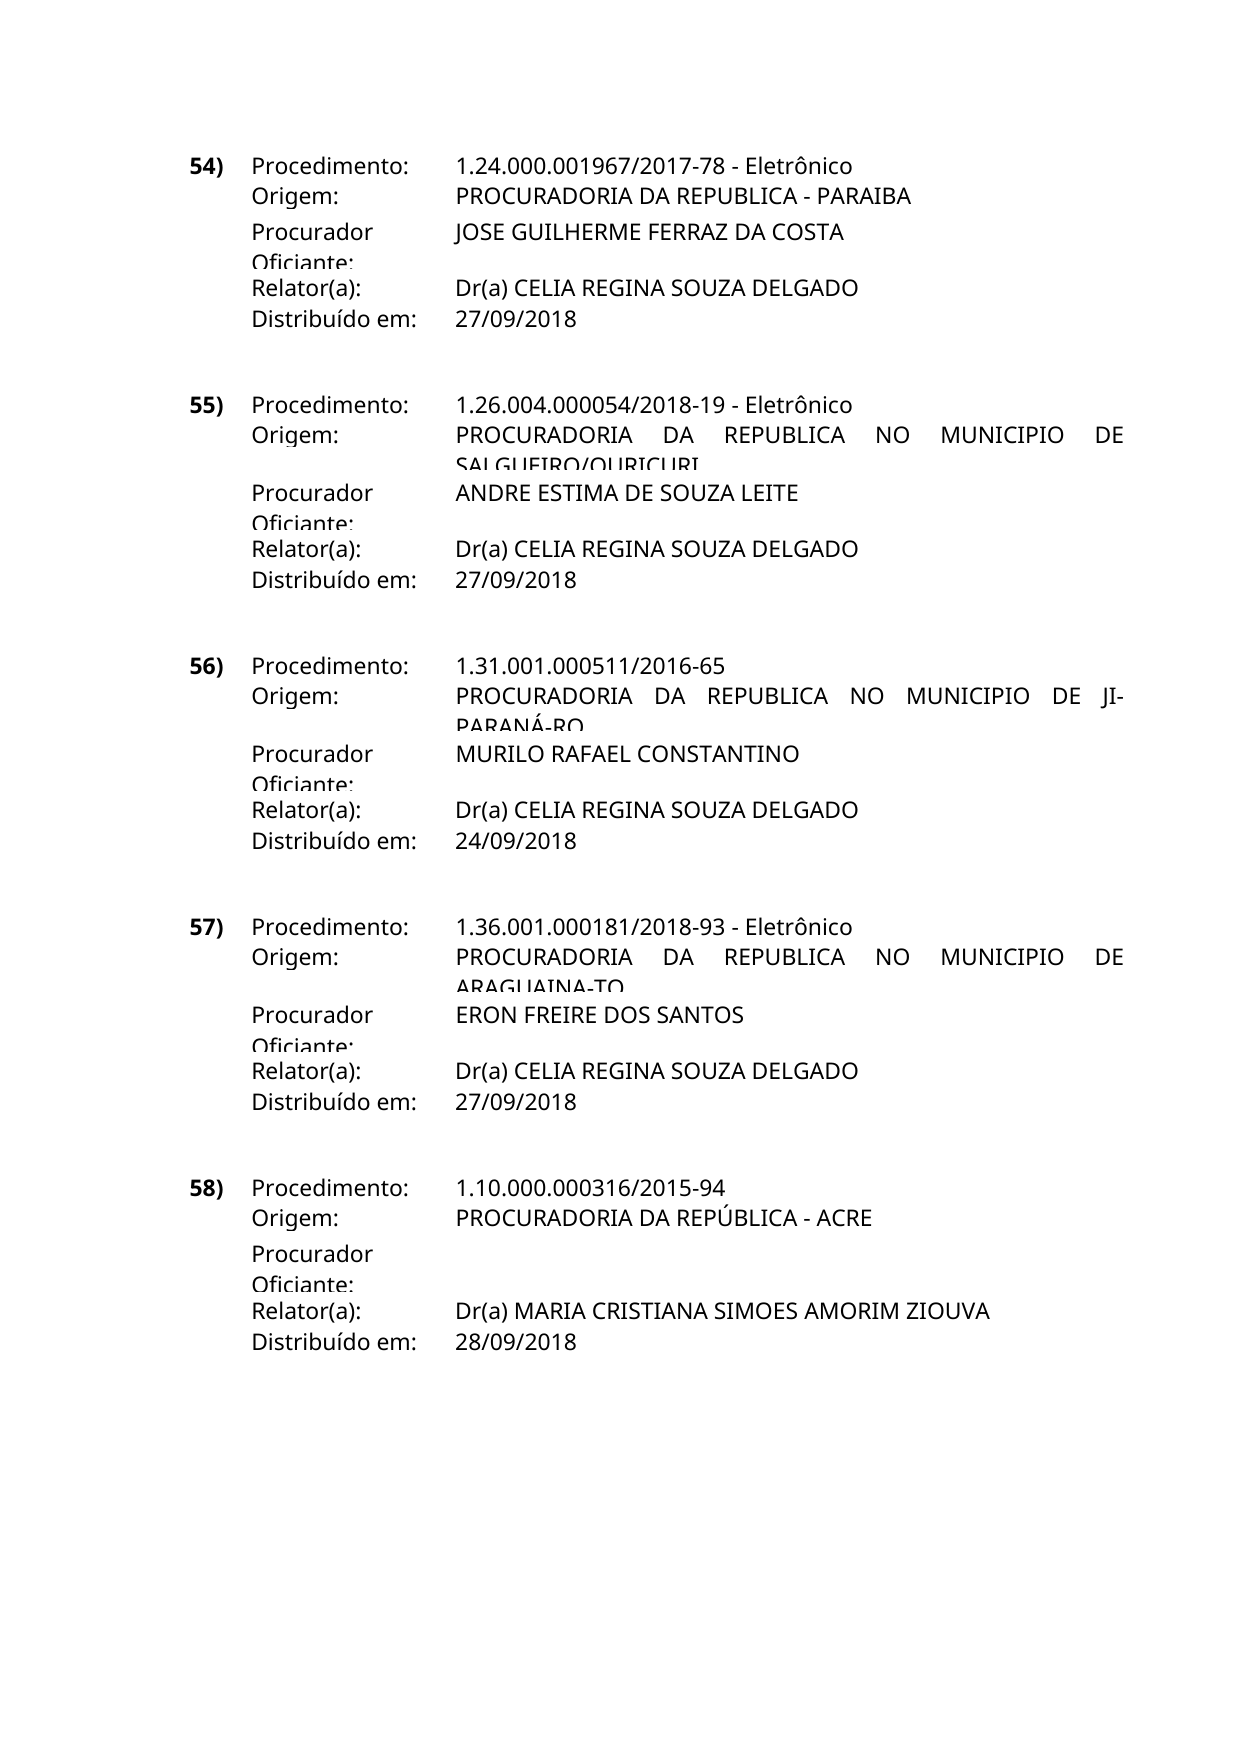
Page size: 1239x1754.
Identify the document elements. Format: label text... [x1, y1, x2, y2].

table_cell [189, 731, 251, 738]
table_cell [1125, 1116, 1239, 1172]
table_header [1125, 0, 1239, 150]
table_cell [0, 594, 189, 649]
table_cell [0, 272, 189, 302]
table_cell [189, 794, 251, 824]
table_cell [0, 1172, 189, 1200]
table_cell [1125, 389, 1239, 417]
table_cell JOSE GUILHERME FERRAZ DA COSTA [455, 216, 1124, 267]
table_cell [0, 1116, 189, 1172]
table_cell Procedimento: [251, 911, 455, 939]
table_cell [1125, 738, 1239, 789]
table_header Dr(a) CELIA REGINA SOUZA DELGADO [455, 272, 1122, 300]
table_cell PROCURADORIA DA REPUBLICA NO MUNICIPIO DE ARAGUAINA-TO [455, 941, 1124, 992]
table_cell [0, 731, 189, 738]
table_cell [1125, 1238, 1239, 1292]
table_cell [189, 1116, 251, 1172]
table_cell [0, 738, 189, 789]
table_cell [0, 1202, 189, 1230]
table_cell [0, 447, 189, 469]
table_cell [455, 1238, 1124, 1292]
table_cell [0, 1055, 189, 1085]
table_cell [0, 470, 189, 477]
table_cell [1125, 533, 1239, 563]
table_header Dr(a) CELIA REGINA SOUZA DELGADO [455, 533, 1122, 561]
table_header Relator(a): [251, 794, 455, 822]
table_cell [1125, 1172, 1239, 1200]
table_cell [1125, 708, 1239, 731]
table_cell [1125, 272, 1239, 302]
table_cell [1125, 1326, 1239, 1356]
table_cell [1125, 1295, 1239, 1325]
table_cell [189, 209, 251, 216]
table_header Relator(a): [251, 1055, 455, 1083]
table_cell [189, 419, 251, 447]
table_header Distribuído em: [251, 1086, 455, 1115]
table_header Dr(a) CELIA REGINA SOUZA DELGADO [455, 1055, 1122, 1083]
table_header 27/09/2018 [455, 1086, 1122, 1115]
table_cell [0, 150, 189, 178]
table_cell [0, 941, 189, 969]
table_cell [251, 1230, 455, 1238]
table_cell PROCURADORIA DA REPUBLICA - PARAIBA [455, 180, 1124, 208]
table_cell [251, 969, 455, 992]
table_cell [189, 992, 251, 999]
table_cell 57) [189, 911, 251, 939]
table_cell [0, 1238, 189, 1292]
table_header [0, 0, 189, 150]
table_cell [0, 969, 189, 992]
table_cell [1125, 447, 1239, 469]
table_header Dr(a) MARIA CRISTIANA SIMOES AMORIM ZIOUVA [455, 1295, 1122, 1323]
table_cell [189, 303, 251, 333]
table_cell [189, 1086, 251, 1116]
table_header Distribuído em: [251, 564, 455, 593]
table_cell [1125, 1055, 1239, 1085]
table_cell [1125, 470, 1239, 477]
table_header [251, 0, 455, 150]
table_cell [1125, 680, 1239, 708]
table_cell [455, 992, 1124, 999]
table_cell [1125, 216, 1239, 267]
table_cell [1125, 992, 1239, 999]
table_cell [455, 209, 1124, 216]
table_cell 58) [189, 1172, 251, 1200]
table_cell Origem: [251, 180, 455, 208]
table_cell [251, 1116, 455, 1172]
table_header Distribuído em: [251, 1326, 455, 1355]
table_cell [189, 1230, 251, 1238]
table_header Distribuído em: [251, 303, 455, 332]
table_cell Procedimento: [251, 150, 455, 178]
table_cell [0, 1086, 189, 1116]
table_cell [0, 216, 189, 267]
table_cell [0, 680, 189, 708]
table_cell [1125, 419, 1239, 447]
table_cell [189, 533, 251, 563]
table_cell 1.10.000.000316/2015-94 [455, 1172, 1124, 1200]
table_cell [189, 477, 251, 528]
table_header 27/09/2018 [455, 564, 1122, 593]
table_cell [251, 855, 455, 911]
table_cell [0, 180, 189, 208]
table_cell PROCURADORIA DA REPUBLICA NO MUNICIPIO DE JI-PARANÁ-RO [455, 680, 1124, 731]
table_cell [1125, 477, 1239, 528]
table_cell Procedimento: [251, 389, 455, 417]
table_cell [0, 992, 189, 999]
table_cell [455, 731, 1124, 738]
table_cell [0, 564, 189, 594]
table_cell [189, 1295, 251, 1325]
table_cell Procurador Oficiante: [251, 738, 455, 791]
table_cell PROCURADORIA DA REPUBLICA NO MUNICIPIO DE SALGUEIRO/OURICURI [455, 419, 1124, 469]
table_cell [455, 855, 1124, 911]
table_cell [1125, 150, 1239, 178]
table_cell [1125, 825, 1239, 855]
table_cell [189, 470, 251, 477]
table_cell Origem: [251, 1202, 455, 1230]
table_cell [189, 855, 251, 911]
table_cell Origem: [251, 680, 455, 708]
table_cell [1125, 1202, 1239, 1230]
table_cell [0, 333, 189, 388]
table_cell [1125, 911, 1239, 939]
table_header [189, 0, 251, 150]
table_header [455, 0, 1124, 150]
table_cell [0, 825, 189, 855]
table_cell [1125, 564, 1239, 594]
table_cell [1125, 731, 1239, 738]
table_cell ANDRE ESTIMA DE SOUZA LEITE [455, 477, 1124, 528]
table_cell [0, 533, 189, 563]
table_cell [1125, 650, 1239, 678]
table_cell [455, 333, 1124, 388]
table_cell PROCURADORIA DA REPÚBLICA - ACRE [455, 1202, 1124, 1230]
table_header 28/09/2018 [455, 1326, 1122, 1355]
table_cell [189, 738, 251, 789]
table_cell [0, 389, 189, 417]
table_cell [455, 1116, 1124, 1172]
table_cell [0, 999, 189, 1050]
table_cell 1.31.001.000511/2016-65 [455, 650, 1124, 678]
table_cell [1125, 941, 1239, 969]
table_header 24/09/2018 [455, 825, 1122, 854]
table_header Dr(a) CELIA REGINA SOUZA DELGADO [455, 794, 1122, 822]
table_cell 54) [189, 150, 251, 178]
table_cell [1125, 794, 1239, 824]
table_cell [251, 470, 455, 477]
table_cell [251, 708, 455, 731]
table_cell [1125, 209, 1239, 216]
table_cell [0, 477, 189, 528]
table_cell [189, 969, 251, 992]
table_cell Procedimento: [251, 1172, 455, 1200]
table_cell [1125, 303, 1239, 333]
table_cell [189, 1326, 251, 1356]
table_cell Procurador Oficiante: [251, 999, 455, 1052]
table_cell [189, 941, 251, 969]
table_cell [455, 470, 1124, 477]
table_cell [1125, 1086, 1239, 1116]
table_cell [189, 216, 251, 267]
table_cell [1125, 333, 1239, 388]
table_cell Origem: [251, 419, 455, 447]
table_cell [0, 1295, 189, 1325]
table_cell [0, 1326, 189, 1356]
table_cell [0, 855, 189, 911]
table_cell [0, 1230, 189, 1238]
table_cell [189, 999, 251, 1050]
table_cell [251, 594, 455, 649]
table_cell [189, 272, 251, 302]
table_cell [189, 680, 251, 708]
table_cell Procurador Oficiante: [251, 1238, 455, 1292]
table_cell [251, 333, 455, 388]
table_cell [0, 419, 189, 447]
table_cell [251, 209, 455, 216]
table_cell [189, 1202, 251, 1230]
table_cell [455, 1230, 1124, 1238]
table_cell [1125, 999, 1239, 1050]
table_cell [251, 731, 455, 738]
table_cell [0, 911, 189, 939]
table_cell Procurador Oficiante: [251, 477, 455, 529]
table_cell [1125, 969, 1239, 992]
table_cell [0, 303, 189, 333]
table_cell [189, 825, 251, 855]
table_cell [189, 1238, 251, 1292]
table_cell [251, 992, 455, 999]
table_cell [189, 708, 251, 731]
table_cell [1125, 594, 1239, 649]
table_cell 1.36.001.000181/2018-93 - Eletrônico [455, 911, 1124, 939]
table_cell Origem: [251, 941, 455, 969]
table_header Relator(a): [251, 272, 455, 300]
table_cell [0, 708, 189, 731]
table_cell [189, 1055, 251, 1085]
table_header 27/09/2018 [455, 303, 1122, 332]
table_cell [1125, 855, 1239, 911]
table_cell [251, 447, 455, 469]
table_cell [0, 209, 189, 216]
table_cell MURILO RAFAEL CONSTANTINO [455, 738, 1124, 789]
table_cell [455, 594, 1124, 649]
table_header Relator(a): [251, 1295, 455, 1323]
table_cell [1125, 1230, 1239, 1238]
table_cell [189, 333, 251, 388]
table_cell [1125, 180, 1239, 208]
table_header Distribuído em: [251, 825, 455, 854]
table_header Relator(a): [251, 533, 455, 561]
table_cell [189, 180, 251, 208]
table_cell Procedimento: [251, 650, 455, 678]
table_cell 1.26.004.000054/2018-19 - Eletrônico [455, 389, 1124, 417]
table_cell 56) [189, 650, 251, 678]
table_cell 55) [189, 389, 251, 417]
table_cell 1.24.000.001967/2017-78 - Eletrônico [455, 150, 1124, 178]
table_cell [189, 594, 251, 649]
table_cell [189, 564, 251, 594]
table_cell Procurador Oficiante: [251, 216, 455, 268]
table_cell [0, 794, 189, 824]
table_cell [189, 447, 251, 469]
table_cell [0, 650, 189, 678]
table_cell ERON FREIRE DOS SANTOS [455, 999, 1124, 1050]
